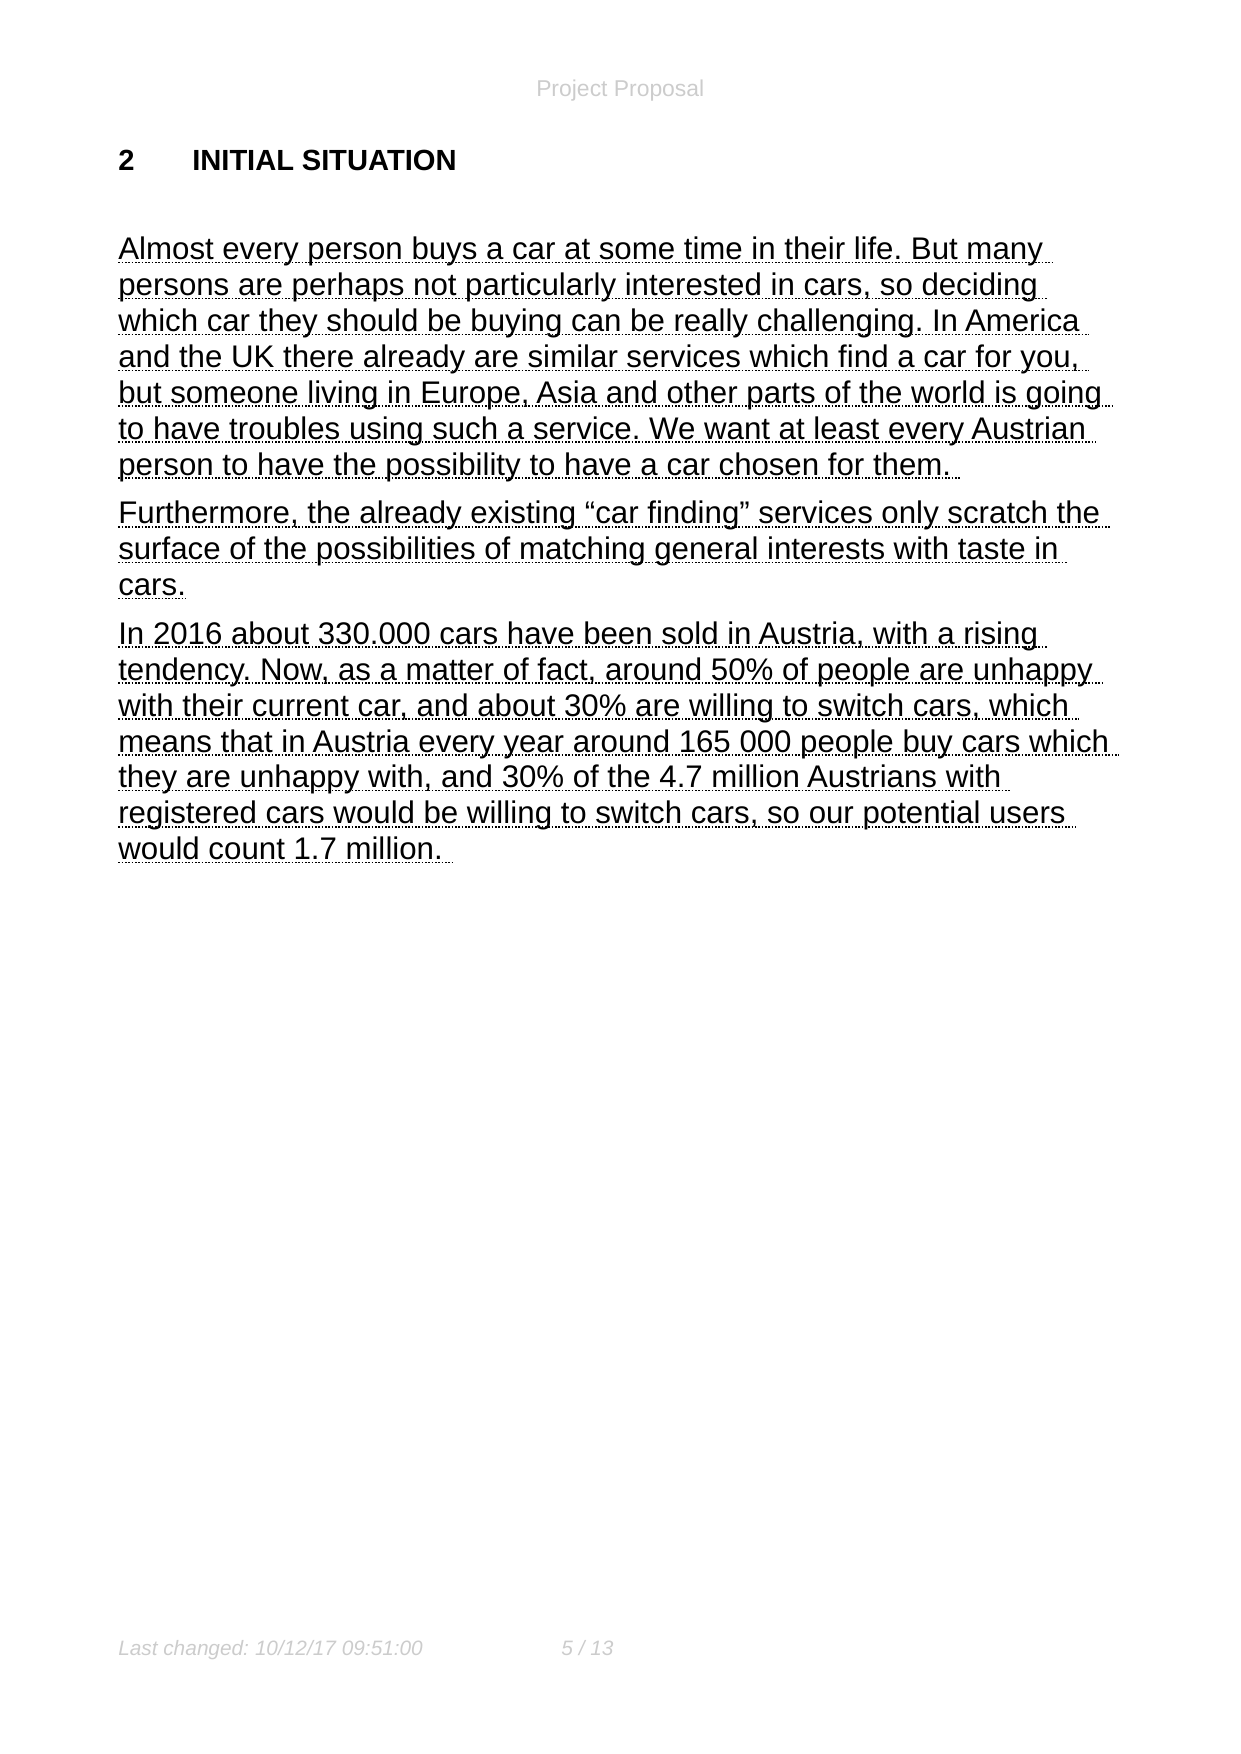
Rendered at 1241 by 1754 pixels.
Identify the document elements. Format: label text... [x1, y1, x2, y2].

text Almost every person buys a car at some time in their life. But many persons are perhaps not particularly interested in cars, so deciding which car they should be buying can be really challenging. In America and the UK there already are similar services which find a car for you, but someone living in Europe, Asia and other parts of the world is going to have troubles using such a service. We want at least every Austrian person to have the possibility to have a car chosen for them. [118, 230, 1122, 482]
text In 2016 about 330.000 cars have been sold in Austria, with a rising tendency. Now, as a matter of fact, around 50% of people are unhappy with their current car, and about 30% are willing to switch cars, which means that in Austria every year around 165 000 people buy cars which they are unhappy with, and 30% of the 4.7 million Austrians with registered cars would be willing to switch cars, so our potential users would count 1.7 million. [118, 615, 1122, 866]
subtitle Initial Situation [118, 143, 1122, 177]
text Furthermore, the already existing “car finding” services only scratch the surface of the possibilities of matching general interests with taste in cars. [118, 494, 1122, 602]
